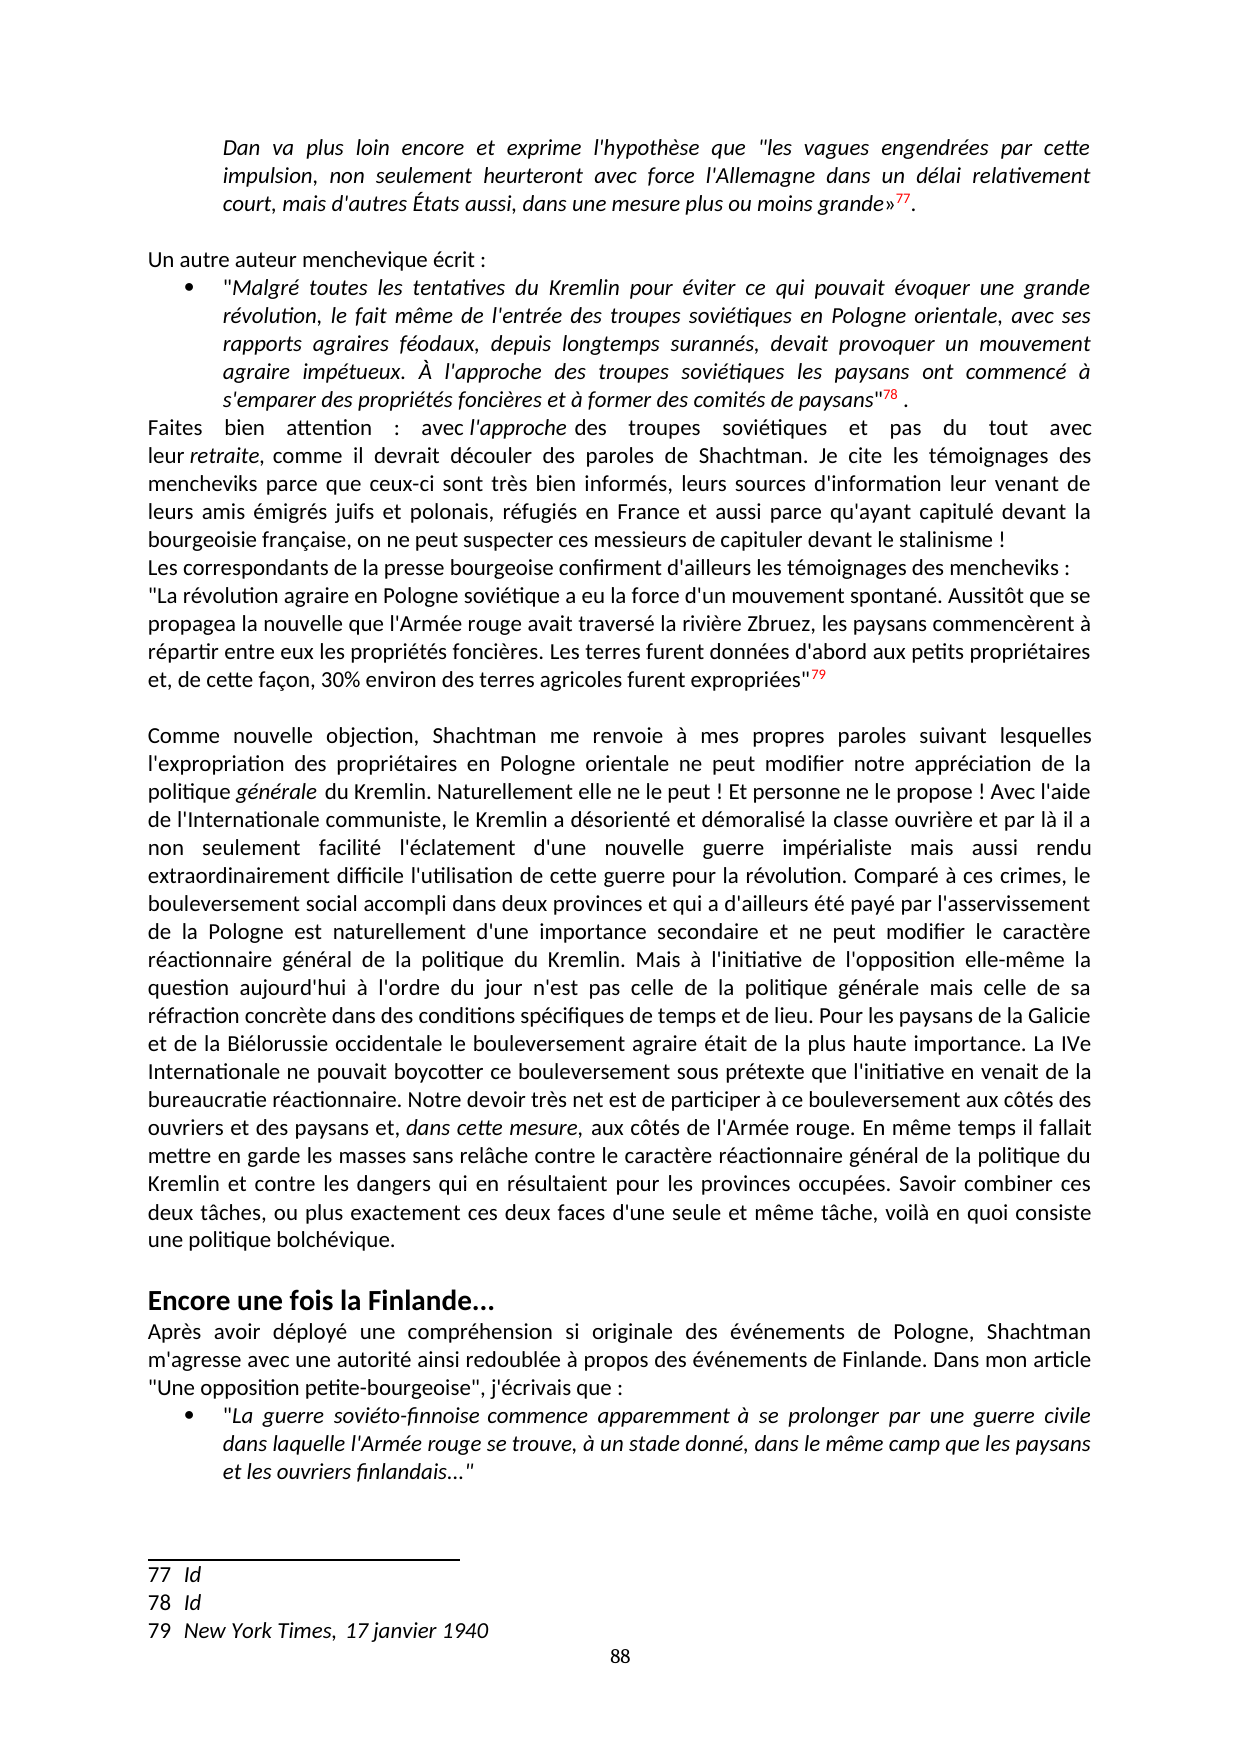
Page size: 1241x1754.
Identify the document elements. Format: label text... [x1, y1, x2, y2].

text Faites bien attention : avec l'approche des troupes soviétiques et pas du tout avec leur retraite, comme il devrait découler des paroles de Shachtman. Je cite les témoignages des mencheviks parce que ceux-ci sont très bien informés, leurs sources d'information leur venant de leurs amis émigrés juifs et polonais, réfugiés en France et aussi parce qu'ayant capitulé devant la bourgeoisie française, on ne peut suspecter ces messieurs de capituler devant le stalinisme ! [148, 413, 1093, 553]
text Comme nouvelle objection, Shachtman me renvoie à mes propres paroles suivant lesquelles l'expropriation des propriétaires en Pologne orientale ne peut modifier notre appréciation de la politique générale du Kremlin. Naturellement elle ne le peut ! Et personne ne le propose ! Avec l'aide de l'Internationale communiste, le Kremlin a désorienté et démoralisé la classe ouvrière et par là il a non seulement facilité l'éclatement d'une nouvelle guerre impérialiste mais aussi rendu extraordinairement difficile l'utilisation de cette guerre pour la révolution. Comparé à ces crimes, le bouleversement social accompli dans deux provinces et qui a d'ailleurs été payé par l'asservissement de la Pologne est naturellement d'une importance secondaire et ne peut modifier le caractère réactionnaire général de la politique du Kremlin. Mais à l'initiative de l'opposition elle-même la question aujourd'hui à l'ordre du jour n'est pas celle de la politique générale mais celle de sa réfraction concrète dans des conditions spécifiques de temps et de lieu. Pour les paysans de la Galicie et de la Biélorussie occidentale le bouleversement agraire était de la plus haute importance. La IVe Internationale ne pouvait boycotter ce bouleversement sous prétexte que l'initiative en venait de la bureaucratie réactionnaire. Notre devoir très net est de participer à ce bouleversement aux côtés des ouvriers et des paysans et, dans cette mesure, aux côtés de l'Armée rouge. En même temps il fallait mettre en garde les masses sans relâche contre le caractère réactionnaire général de la politique du Kremlin et contre les dangers qui en résultaient pour les provinces occupées. Savoir combiner ces deux tâches, ou plus exactement ces deux faces d'une seule et même tâche, voilà en quoi consiste une politique bolchévique. [148, 721, 1093, 1254]
list Id [148, 1588, 1093, 1616]
list "Malgré toutes les tentatives du Kremlin pour éviter ce qui pouvait évoquer une grande révolution, le fait même de l'entrée des troupes soviétiques en Pologne orientale, avec ses rapports agraires féodaux, depuis longtemps surannés, devait provoquer un mouvement agraire impétueux. À l'approche des troupes soviétiques les paysans ont commencé à s'emparer des propriétés foncières et à former des comités de paysans" . [185, 273, 1093, 413]
text Les correspondants de la presse bourgeoise confirment d'ailleurs les témoignages des mencheviks : [148, 553, 1093, 581]
list "La guerre soviéto-finnoise commence apparemment à se prolonger par une guerre civile dans laquelle l'Armée rouge se trouve, à un stade donné, dans le même camp que les paysans et les ouvriers finlandais..." [185, 1401, 1093, 1485]
list Dan va plus loin encore et exprime l'hypothèse que "les vagues engendrées par cette impulsion, non seulement heurteront avec force l'Allemagne dans un délai relativement court, mais d'autres États aussi, dans une mesure plus ou moins grande». [185, 133, 1093, 217]
text Encore une fois la Finlande... [148, 1282, 1093, 1317]
text "La révolution agraire en Pologne soviétique a eu la force d'un mouvement spontané. Aussitôt que se propagea la nouvelle que l'Armée rouge avait traversé la rivière Zbruez, les paysans commencèrent à répartir entre eux les propriétés foncières. Les terres furent données d'abord aux petits propriétaires et, de cette façon, 30% environ des terres agricoles furent expropriées" [148, 581, 1093, 693]
text Après avoir déployé une compréhension si originale des événements de Pologne, Shachtman m'agresse avec une autorité ainsi redoublée à propos des événements de Finlande. Dans mon article "Une opposition petite-bourgeoise", j'écrivais que : [148, 1317, 1093, 1401]
text New York Times, 17 janvier 1940 [148, 1616, 1093, 1644]
text Un autre auteur menchevique écrit : [148, 245, 1093, 273]
list Id [148, 1560, 1093, 1588]
